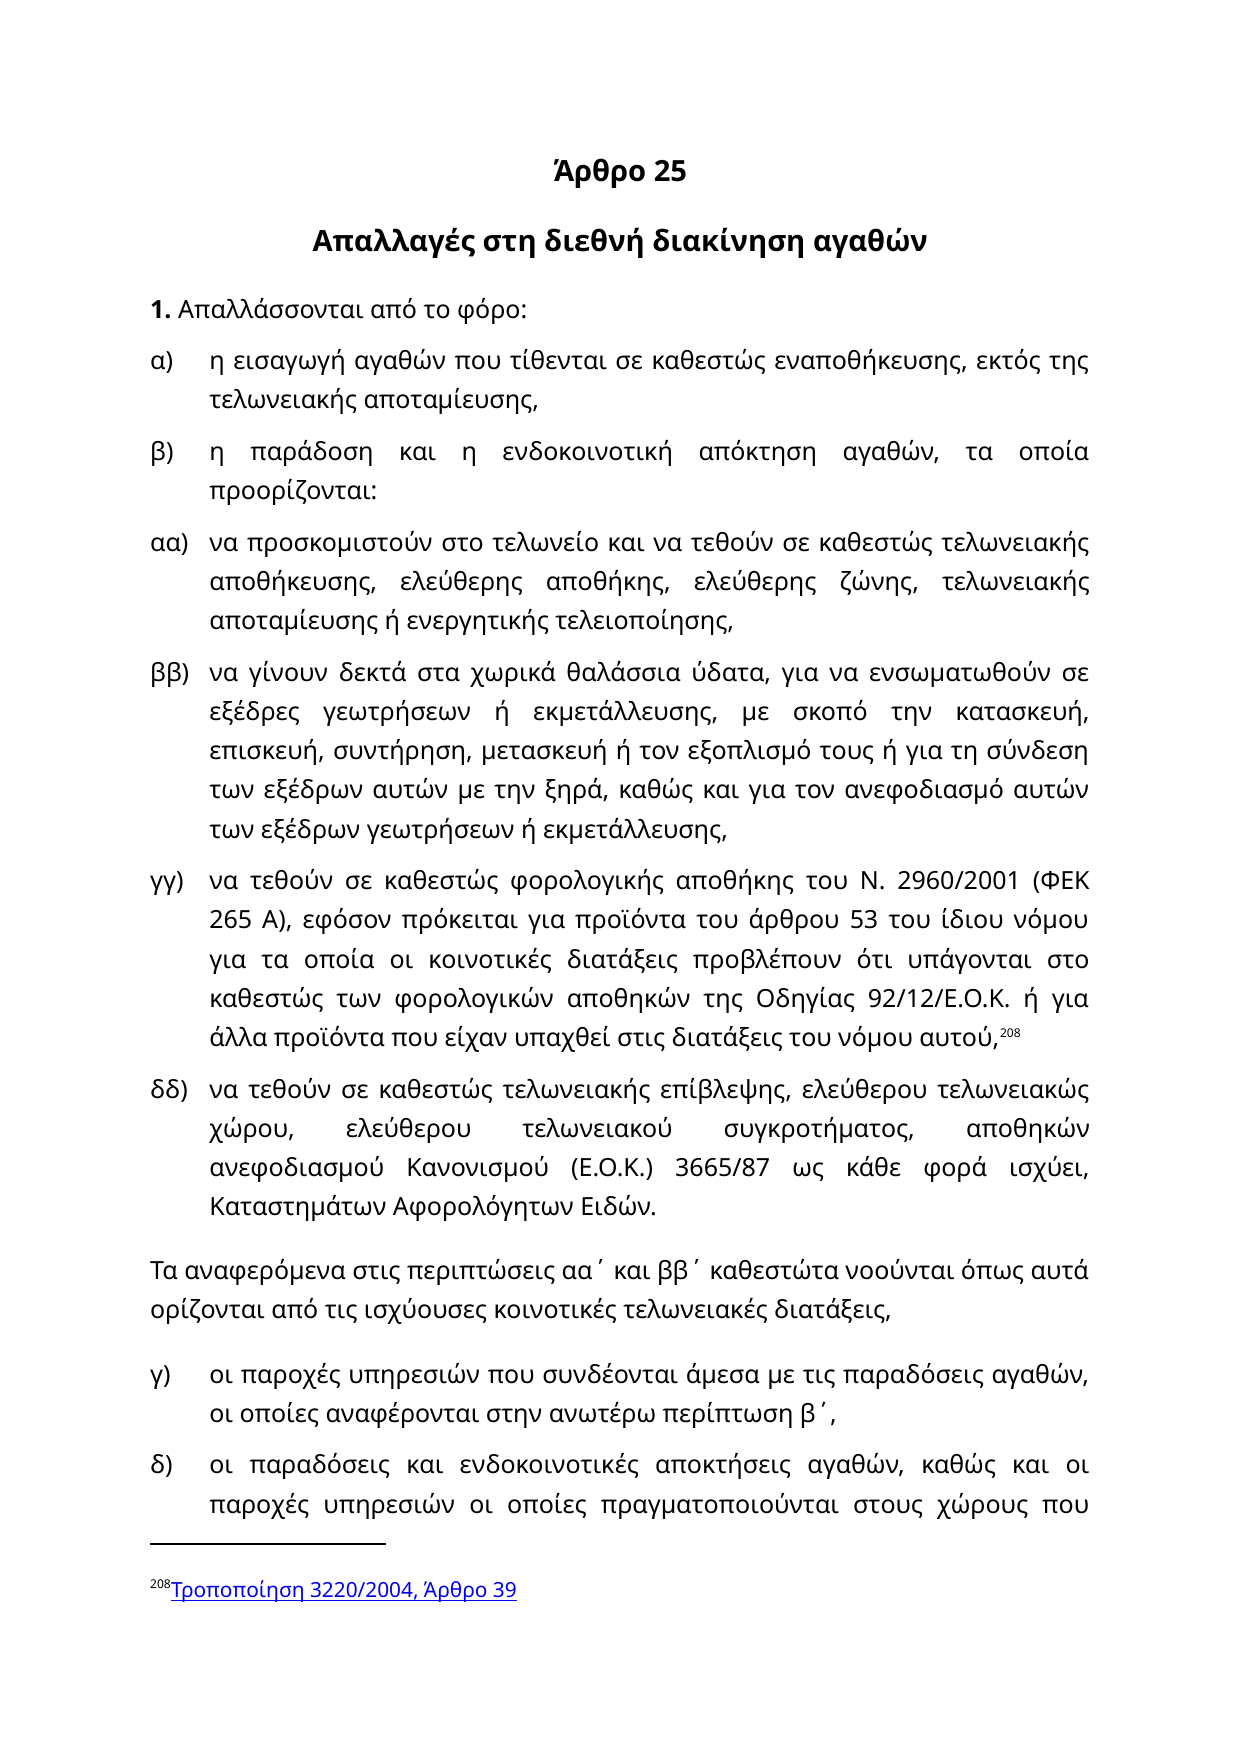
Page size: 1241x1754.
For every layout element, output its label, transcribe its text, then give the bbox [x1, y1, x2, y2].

list α) η εισαγωγή αγαθών που τίθενται σε καθεστώς εναποθήκευσης, εκτός της τελωνειακής αποταμίευσης, [150, 343, 1090, 416]
subtitle Άρθρο 25 [150, 150, 1090, 190]
list δδ) να τεθούν σε καθεστώς τελωνειακής επίβλεψης, ελεύθερου τελωνειακώς χώρου, ελεύθερου τελωνειακού συγκροτήματος, αποθηκών ανεφοδιασμού Κανονισμού (Ε.Ο.Κ.) 3665/87 ως κάθε φορά ισχύει, Καταστημάτων Αφορολόγητων Ειδών. [150, 1071, 1090, 1223]
text 1. Απαλλάσσονται από το φόρο: [150, 291, 1090, 325]
list γγ) να τεθούν σε καθεστώς φορολογικής αποθήκης του Ν. 2960/2001 (ΦΕΚ 265 Α), εφόσον πρόκειται για προϊόντα του άρθρου 53 του ίδιου νόμου για τα οποία οι κοινοτικές διατάξεις προβλέπουν ότι υπάγονται στο καθεστώς των φορολογικών αποθηκών της Οδηγίας 92/12/Ε.Ο.Κ. ή για άλλα προϊόντα που είχαν υπαχθεί στις διατάξεις του νόμου αυτού, [150, 863, 1090, 1054]
list ββ) να γίνουν δεκτά στα χωρικά θαλάσσια ύδατα, για να ενσωματωθούν σε εξέδρες γεωτρήσεων ή εκμετάλλευσης, με σκοπό την κατασκευή, επισκευή, συντήρηση, μετασκευή ή τον εξοπλισμό τους ή για τη σύνδεση των εξέδρων αυτών με την ξηρά, καθώς και για τον ανεφοδιασμό αυτών των εξέδρων γεωτρήσεων ή εκμετάλλευσης, [150, 654, 1090, 845]
text Τα αναφερόμενα στις περιπτώσεις αα΄ και ββ΄ καθεστώτα νοούνται όπως αυτά ορίζονται από τις ισχύουσες κοινοτικές τελωνειακές διατάξεις, [150, 1253, 1090, 1326]
list δ) οι παραδόσεις και ενδοκοινοτικές αποκτήσεις αγαθών, καθώς και οι παροχές υπηρεσιών οι οποίες πραγματοποιούνται στους χώρους που [150, 1447, 1090, 1520]
text Τροποποίηση 3220/2004, Άρθρο 39 [150, 1576, 1090, 1604]
list β) η παράδοση και η ενδοκοινοτική απόκτηση αγαθών, τα οποία προορίζονται: [150, 434, 1090, 507]
subtitle Απαλλαγές στη διεθνή διακίνηση αγαθών [150, 221, 1090, 260]
list αα) να προσκομιστούν στο τελωνείο και να τεθούν σε καθεστώς τελωνειακής αποθήκευσης, ελεύθερης αποθήκης, ελεύθερης ζώνης, τελωνειακής αποταμίευσης ή ενεργητικής τελειοποίησης, [150, 524, 1090, 637]
list γ) οι παροχές υπηρεσιών που συνδέονται άμεσα με τις παραδόσεις αγαθών, οι οποίες αναφέρονται στην ανωτέρω περίπτωση β΄, [150, 1356, 1090, 1429]
